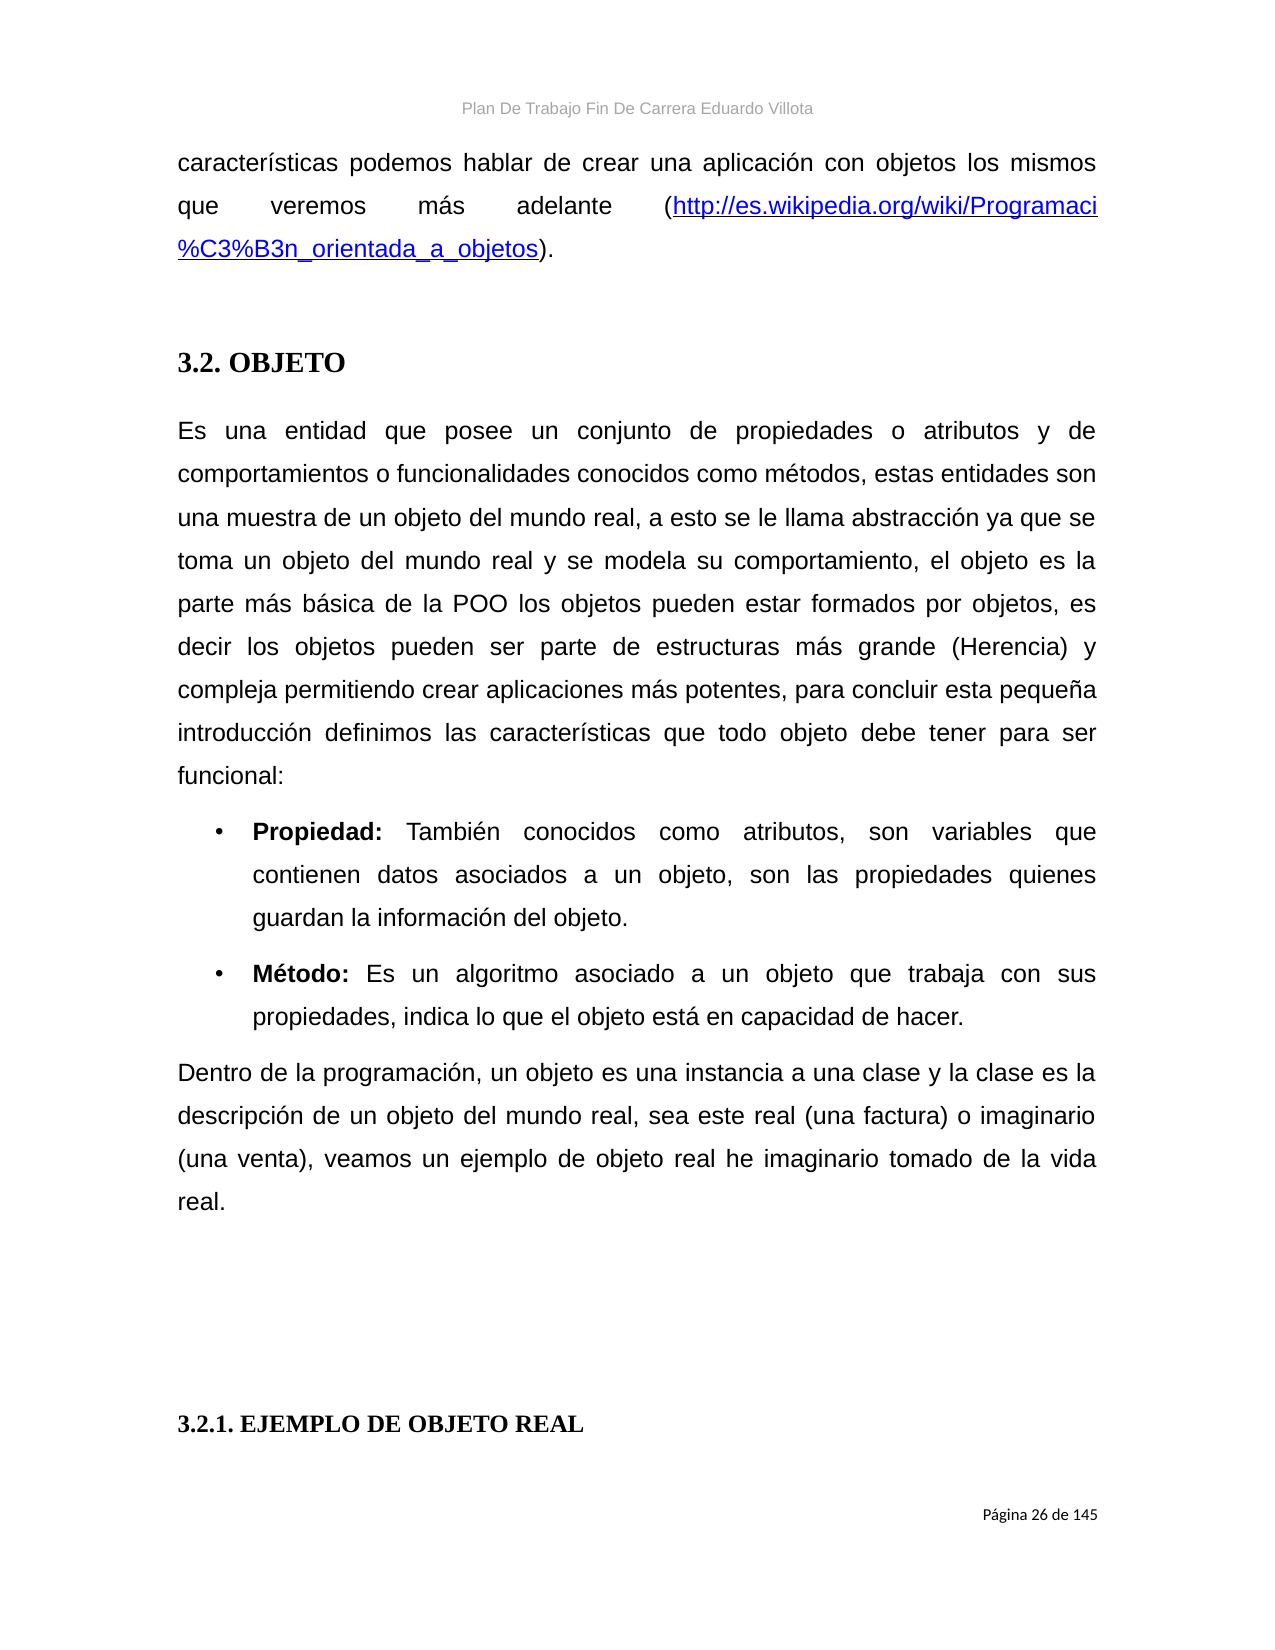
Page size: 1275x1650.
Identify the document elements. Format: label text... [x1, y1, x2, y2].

text características podemos hablar de crear una aplicación con objetos los mismos que veremos más adelante (http://es.wikipedia.org/wiki/Programaci%C3%B3n_orientada_a_objetos). [177, 148, 1098, 263]
text 3.2.1. EJEMPLO DE OBJETO REAL [177, 1409, 1098, 1438]
text Es una entidad que posee un conjunto de propiedades o atributos y de comportamientos o funcionalidades conocidos como métodos, estas entidades son una muestra de un objeto del mundo real, a esto se le llama abstracción ya que se toma un objeto del mundo real y se modela su comportamiento, el objeto es la parte más básica de la POO los objetos pueden estar formados por objetos, es decir los objetos pueden ser parte de estructuras más grande (Herencia) y compleja permitiendo crear aplicaciones más potentes, para concluir esta pequeña introducción definimos las características que todo objeto debe tener para ser funcional: [177, 416, 1098, 790]
list Propiedad: También conocidos como atributos, son variables que contienen datos asociados a un objeto, son las propiedades quienes guardan la información del objeto. [215, 817, 1098, 932]
text Dentro de la programación, un objeto es una instancia a una clase y la clase es la descripción de un objeto del mundo real, sea este real (una factura) o imaginario (una venta), veamos un ejemplo de objeto real he imaginario tomado de la vida real. [177, 1058, 1098, 1216]
list Método: Es un algoritmo asociado a un objeto que trabaja con sus propiedades, indica lo que el objeto está en capacidad de hacer. [215, 959, 1098, 1031]
text 3.2. OBJETO [177, 345, 1098, 379]
